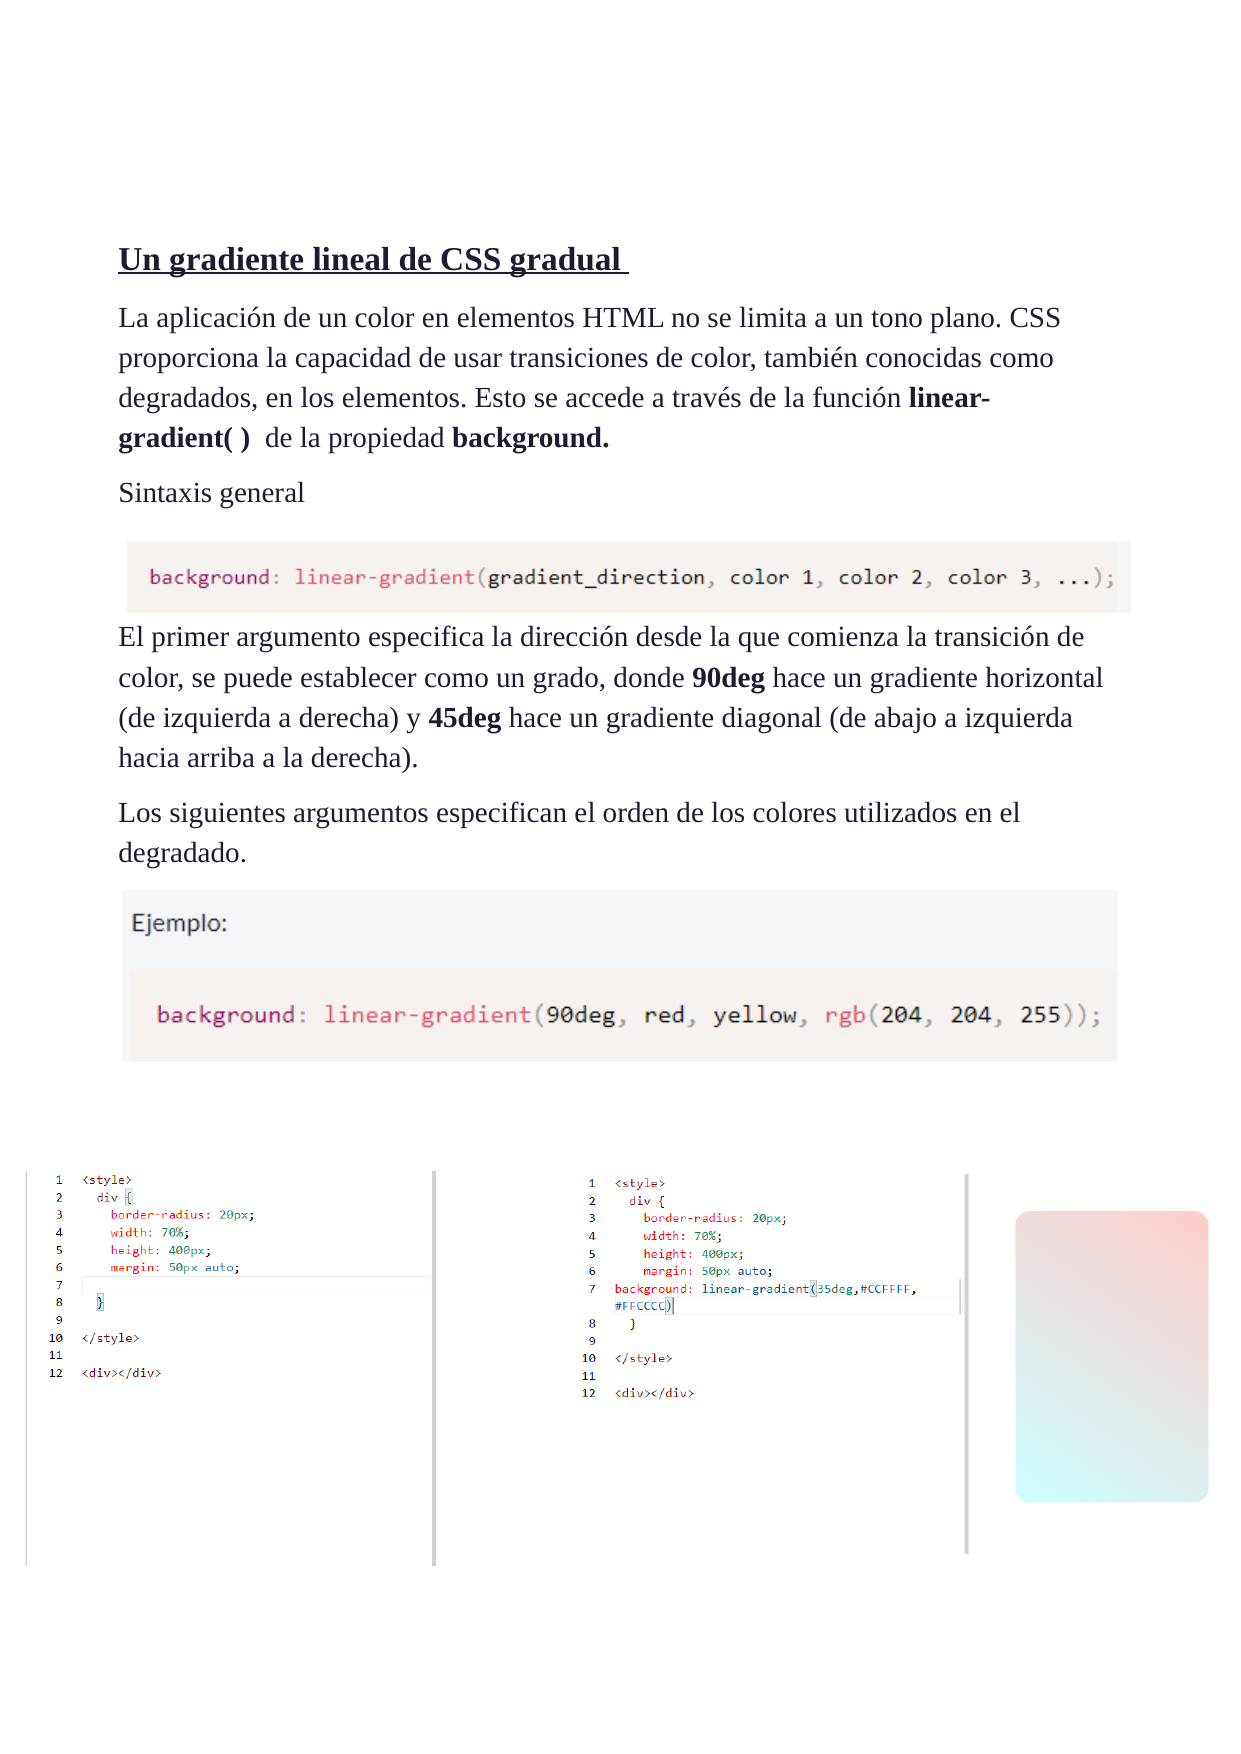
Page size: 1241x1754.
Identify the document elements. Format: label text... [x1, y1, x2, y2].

text El primer argumento especifica la dirección desde la que comienza la transición de color, se puede establecer como un grado, donde 90deg hace un gradiente horizontal (de izquierda a derecha) y 45deg hace un gradiente diagonal (de abajo a izquierda hacia arriba a la derecha). [118, 530, 1122, 774]
text Sintaxis general [118, 475, 1122, 509]
text Un gradiente lineal de CSS gradual [118, 239, 1122, 277]
picture [126, 541, 1131, 613]
picture [122, 890, 1118, 1062]
text La aplicación de un color en elementos HTML no se limita a un tono plano. CSS proporciona la capacidad de usar transiciones de color, también conocidas como degradados, en los elementos. Esto se accede a través de la función linear-gradient( ) de la propiedad background. [118, 300, 1122, 454]
text Los siguientes argumentos especifican el orden de los colores utilizados en el degradado. [118, 795, 1122, 869]
picture [25, 1171, 1220, 1566]
